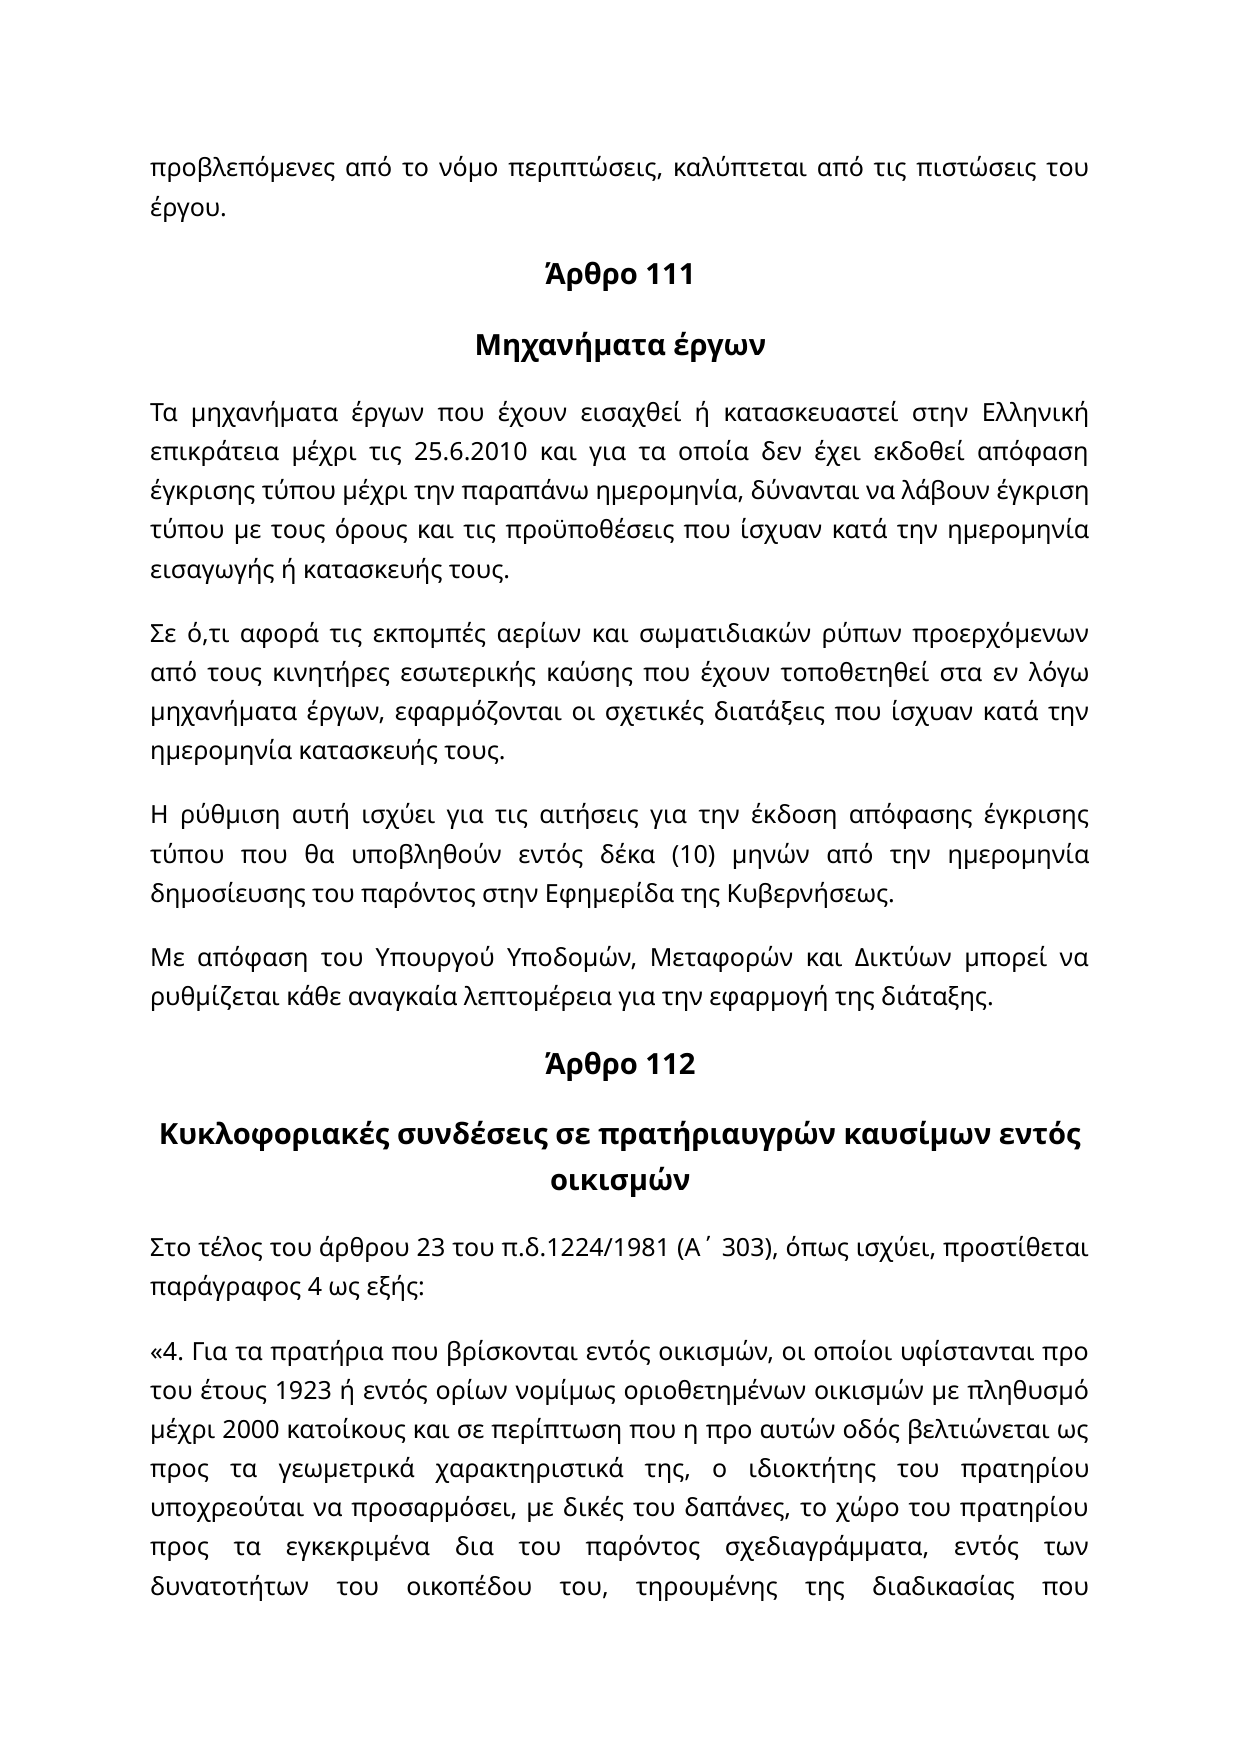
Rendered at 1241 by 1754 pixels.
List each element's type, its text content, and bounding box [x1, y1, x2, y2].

text προβλεπόμενες από το νόμο περιπτώσεις, καλύπτεται από τις πιστώσεις του έργου. [150, 150, 1090, 223]
text «4. Για τα πρατήρια που βρίσκονται εντός οικισμών, οι οποίοι υφίστανται προ του έτους 1923 ή εντός ορίων νομίμως οριοθετημένων οικισμών με πληθυσμό μέχρι 2000 κατοίκους και σε περίπτωση που η προ αυτών οδός βελτιώνεται ως προς τα γεωμετρικά χαρακτηριστικά της, ο ιδιοκτήτης του πρατηρίου υποχρεούται να προσαρμόσει, με δικές του δαπάνες, το χώρο του πρατηρίου προς τα εγκεκριμένα δια του παρόντος σχεδιαγράμματα, εντός των δυνατοτήτων του οικοπέδου του, τηρουμένης της διαδικασίας που [150, 1333, 1090, 1602]
text Σε ό,τι αφορά τις εκπομπές αερίων και σωματιδιακών ρύπων προερχόμενων από τους κινητήρες εσωτερικής καύσης που έχουν τοποθετηθεί στα εν λόγω μηχανήματα έργων, εφαρμόζονται οι σχετικές διατάξεις που ίσχυαν κατά την ημερομηνία κατασκευής τους. [150, 615, 1090, 767]
subtitle Άρθρο 111 [150, 253, 1090, 293]
subtitle Κυκλοφοριακές συνδέσεις σε πρατήριαυγρών καυσίμων εντός οικισμών [150, 1113, 1090, 1199]
text Στο τέλος του άρθρου 23 του π.δ.1224/1981 (Α΄ 303), όπως ισχύει, προστίθεται παράγραφος 4 ως εξής: [150, 1230, 1090, 1303]
text Με απόφαση του Υπουργού Υποδομών, Μεταφορών και Δικτύων μπορεί να ρυθμίζεται κάθε αναγκαία λεπτομέρεια για την εφαρμογή της διάταξης. [150, 939, 1090, 1013]
text Η ρύθμιση αυτή ισχύει για τις αιτήσεις για την έκδοση απόφασης έγκρισης τύπου που θα υποβληθούν εντός δέκα (10) μηνών από την ημερομηνία δημοσίευσης του παρόντος στην Εφημερίδα της Κυβερνήσεως. [150, 797, 1090, 909]
subtitle Άρθρο 112 [150, 1043, 1090, 1083]
text Τα μηχανήματα έργων που έχουν εισαχθεί ή κατασκευαστεί στην Ελληνική επικράτεια μέχρι τις 25.6.2010 και για τα οποία δεν έχει εκδοθεί απόφαση έγκρισης τύπου μέχρι την παραπάνω ημερομηνία, δύνανται να λάβουν έγκριση τύπου με τους όρους και τις προϋποθέσεις που ίσχυαν κατά την ημερομηνία εισαγωγής ή κατασκευής τους. [150, 394, 1090, 585]
subtitle Μηχανήματα έργων [150, 324, 1090, 364]
